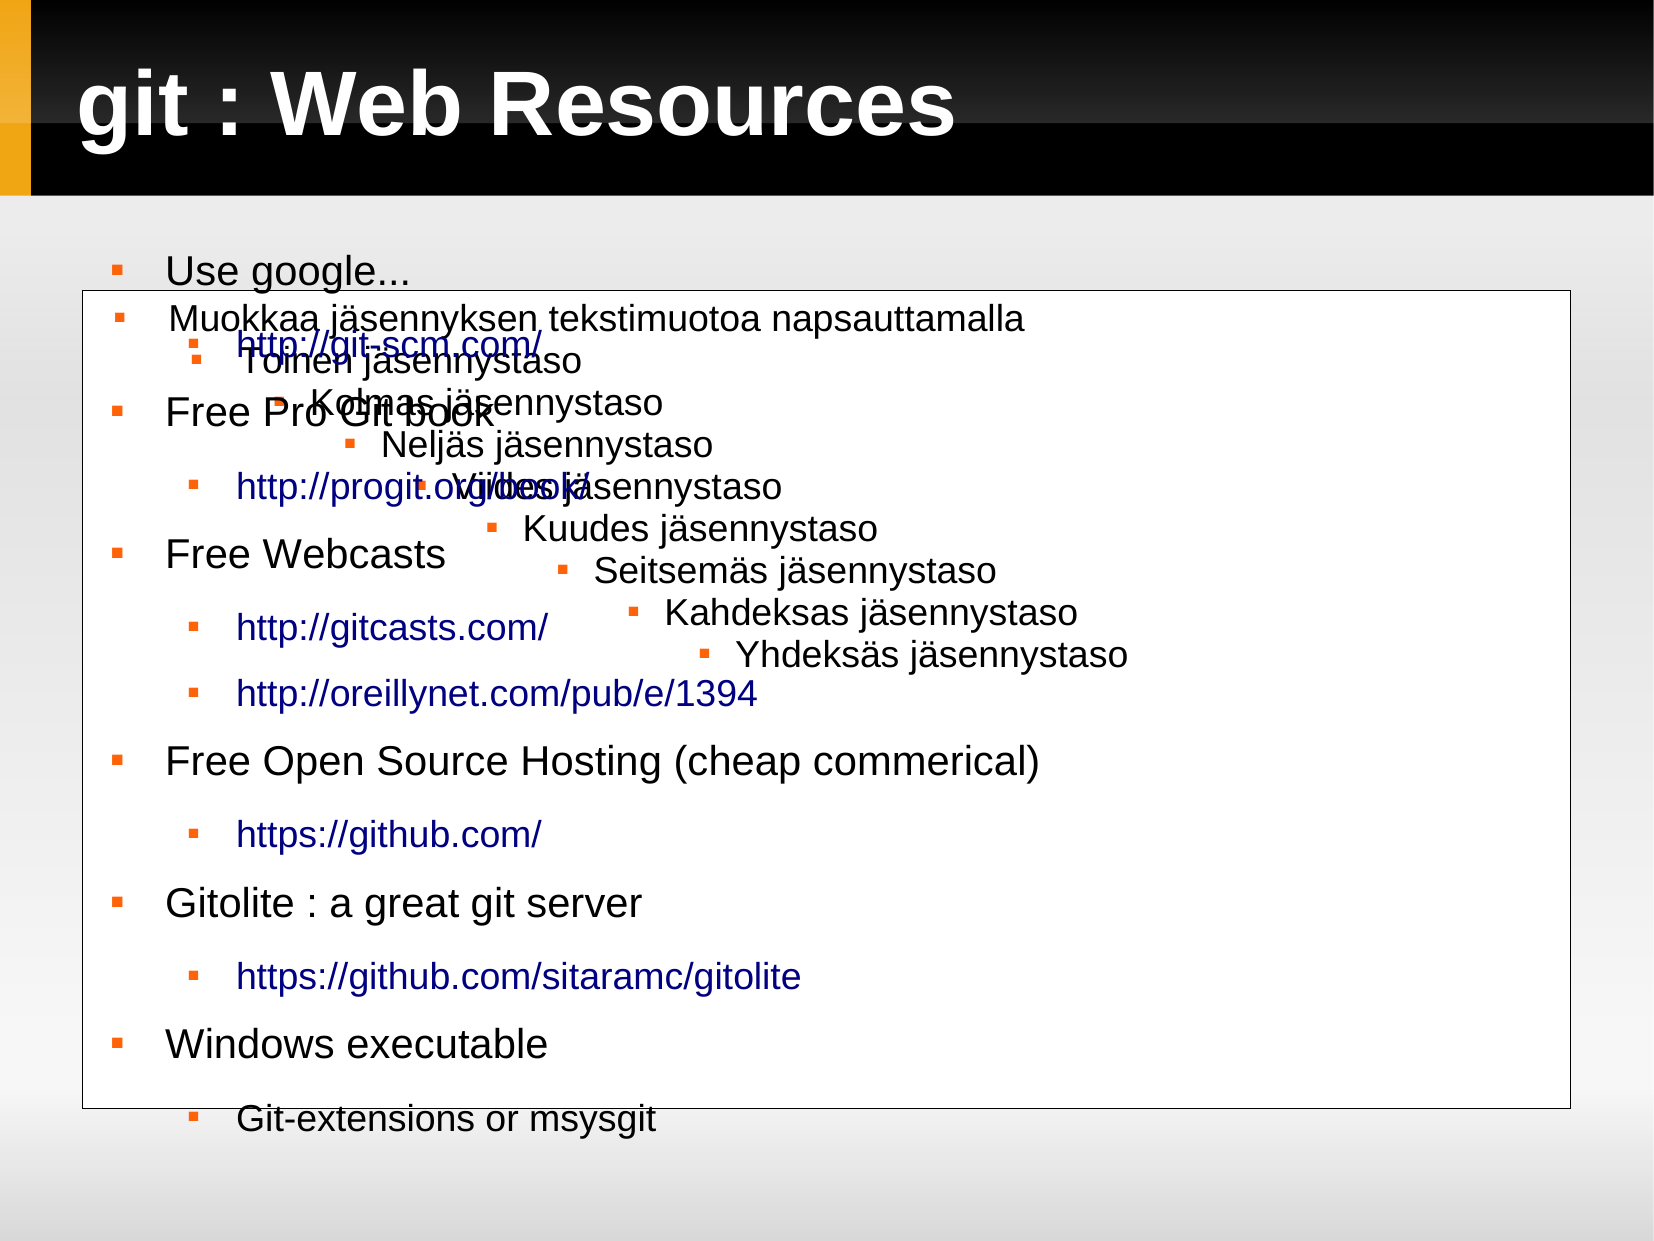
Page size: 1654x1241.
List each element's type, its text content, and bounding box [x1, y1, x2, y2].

picture [0, 0, 1654, 1241]
list Use google... http://git-scm.com/ Free Pro Git book http://progit.org/book/ Free Webcasts http://gitcasts.com/ http://oreillynet.com/pub/e/1394 Free Open Source Hosting (cheap commerical) https://github.com/ Gitolite : a great git server https://github.com/sitaramc/gitolite Windows executable Git-extensions or msysgit [94, 247, 1583, 1140]
title git : Web Resources [76, 0, 1565, 208]
